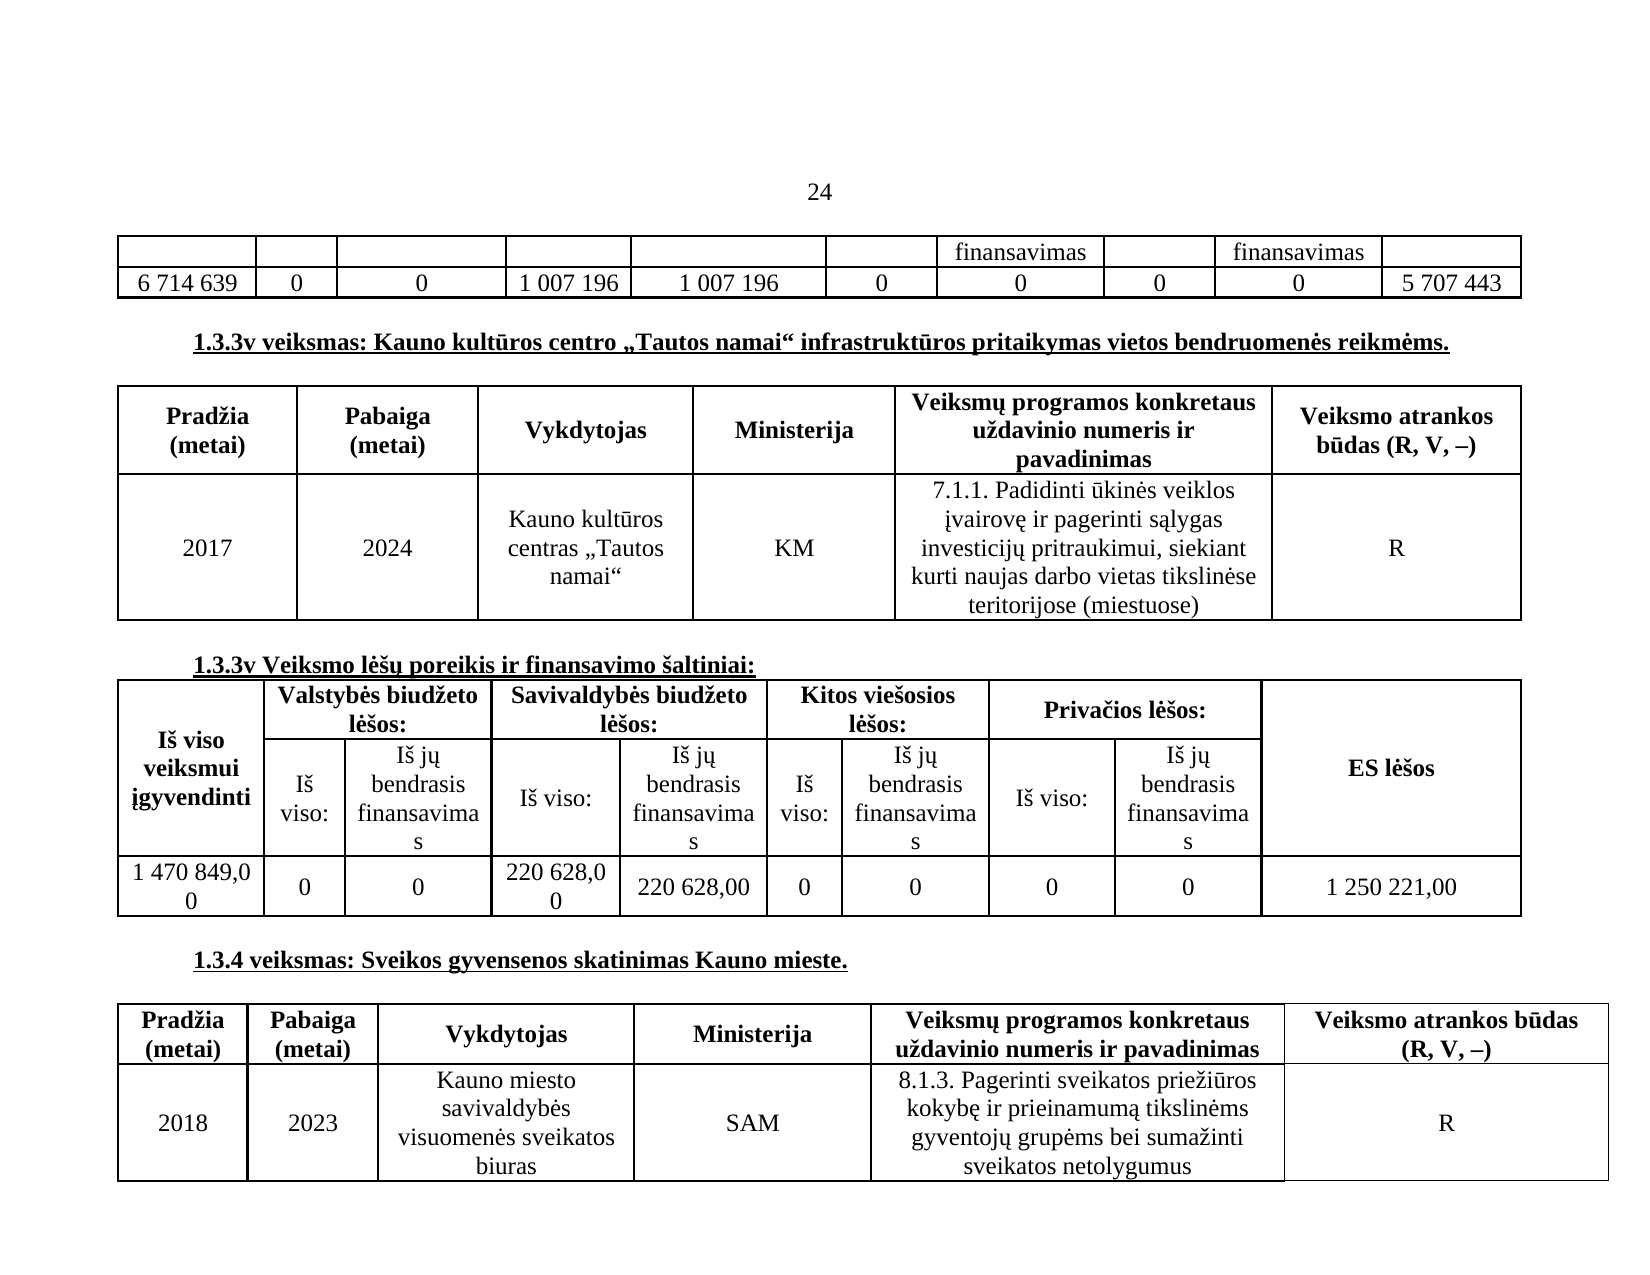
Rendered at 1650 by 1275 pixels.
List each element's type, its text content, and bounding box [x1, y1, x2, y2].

table_cell 0 [827, 268, 936, 296]
table_cell Iš jų bendrasis finansavimas [621, 740, 766, 855]
table_cell 0 [1216, 268, 1381, 296]
table_header Iš viso veiksmui įgyvendinti [119, 681, 263, 855]
table_cell Iš jų bendrasis finansavimas [1116, 740, 1260, 855]
table_cell 1 470 849,00 [119, 857, 263, 915]
table_header Ministerija [694, 387, 894, 473]
table_cell 6 714 639 [119, 268, 255, 296]
table_cell [1105, 237, 1214, 266]
table_cell 1 007 196 [507, 268, 630, 296]
table_cell 8.1.3. Pagerinti sveikatos priežiūros kokybę ir prieinamumą tikslinėms gyventojų grupėms bei sumažinti sveikatos netolygumus [872, 1065, 1284, 1180]
table_header Pradžia (metai) [119, 387, 296, 473]
text 1.3.3v veiksmas: Kauno kultūros centro „Tautos namai“ infrastruktūros pritaikymas vietos bendruomenės reikmėms. [118, 327, 1521, 356]
table_cell [827, 237, 936, 266]
table_cell 7.1.1. Padidinti ūkinės veiklos įvairovę ir pagerinti sąlygas investicijų pritraukimui, siekiant kurti naujas darbo vietas tikslinėse teritorijose (miestuose) [896, 475, 1271, 619]
table_header Veiksmų programos konkretaus uždavinio numeris ir pavadinimas [896, 387, 1271, 473]
table_cell 0 [990, 857, 1114, 915]
table_cell 2017 [119, 475, 296, 619]
table_header Veiksmų programos konkretaus uždavinio numeris ir pavadinimas [872, 1005, 1284, 1063]
table_cell Iš viso: [768, 740, 841, 855]
table_header ES lėšos [1263, 681, 1520, 855]
table_cell Iš jų bendrasis finansavimas [843, 740, 988, 855]
table_header Pradžia (metai) [119, 1005, 246, 1063]
table_cell 220 628,00 [493, 857, 619, 915]
table_header Kitos viešosios lėšos: [768, 681, 988, 738]
table_cell 0 [768, 857, 841, 915]
table_cell Iš jų bendrasis finansavimas [346, 740, 490, 855]
table_header Savivaldybės biudžeto lėšos: [493, 681, 766, 738]
text 1.3.4 veiksmas: Sveikos gyvensenos skatinimas Kauno mieste. [118, 946, 1521, 974]
table_cell 0 [1116, 857, 1260, 915]
table_cell 0 [346, 857, 490, 915]
table_cell 5 707 443 [1383, 268, 1520, 296]
table_header Pabaiga (metai) [249, 1005, 377, 1063]
text 1.3.3v Veiksmo lėšų poreikis ir finansavimo šaltiniai: [118, 650, 1521, 678]
table_cell SAM [635, 1065, 870, 1180]
table_cell 2023 [249, 1065, 377, 1180]
table_cell R [1273, 475, 1520, 619]
table_header Ministerija [635, 1005, 870, 1063]
table_header Vykdytojas [379, 1005, 633, 1063]
table_header Veiksmo atrankos būdas (R, V, –) [1273, 387, 1520, 473]
table_cell 1 250 221,00 [1263, 857, 1520, 915]
table_cell Kauno kultūros centras „Tautos namai“ [479, 475, 692, 619]
table_cell [257, 237, 336, 266]
table_header Pabaiga (metai) [298, 387, 477, 473]
table_cell Kauno miesto savivaldybės visuomenės sveikatos biuras [379, 1065, 633, 1180]
table_cell finansavimas [1216, 237, 1381, 266]
table_cell finansavimas [938, 237, 1103, 266]
table_cell 0 [938, 268, 1103, 296]
table_header Veiksmo atrankos būdas (R, V, –) [1285, 1004, 1608, 1063]
table_header Valstybės biudžeto lėšos: [265, 681, 490, 738]
table_cell 220 628,00 [621, 857, 766, 915]
table_header Vykdytojas [479, 387, 692, 473]
table_cell [507, 237, 630, 266]
table_header [1383, 237, 1520, 266]
table_cell [632, 237, 825, 266]
table_cell 0 [257, 268, 336, 296]
table_cell Iš viso: [265, 740, 344, 855]
table_cell 2018 [119, 1065, 246, 1180]
table_cell [338, 237, 505, 266]
table_cell Iš viso: [493, 740, 619, 855]
table_cell 0 [338, 268, 505, 296]
table_cell 0 [843, 857, 988, 915]
table_cell 0 [265, 857, 344, 915]
table_cell 0 [1105, 268, 1214, 296]
table_cell KM [694, 475, 894, 619]
table_cell Iš viso: [990, 740, 1114, 855]
table_header Privačios lėšos: [990, 681, 1260, 738]
table_header [119, 237, 255, 266]
table_cell 2024 [298, 475, 477, 619]
table_cell R [1285, 1064, 1608, 1180]
table_cell 1 007 196 [632, 268, 825, 296]
